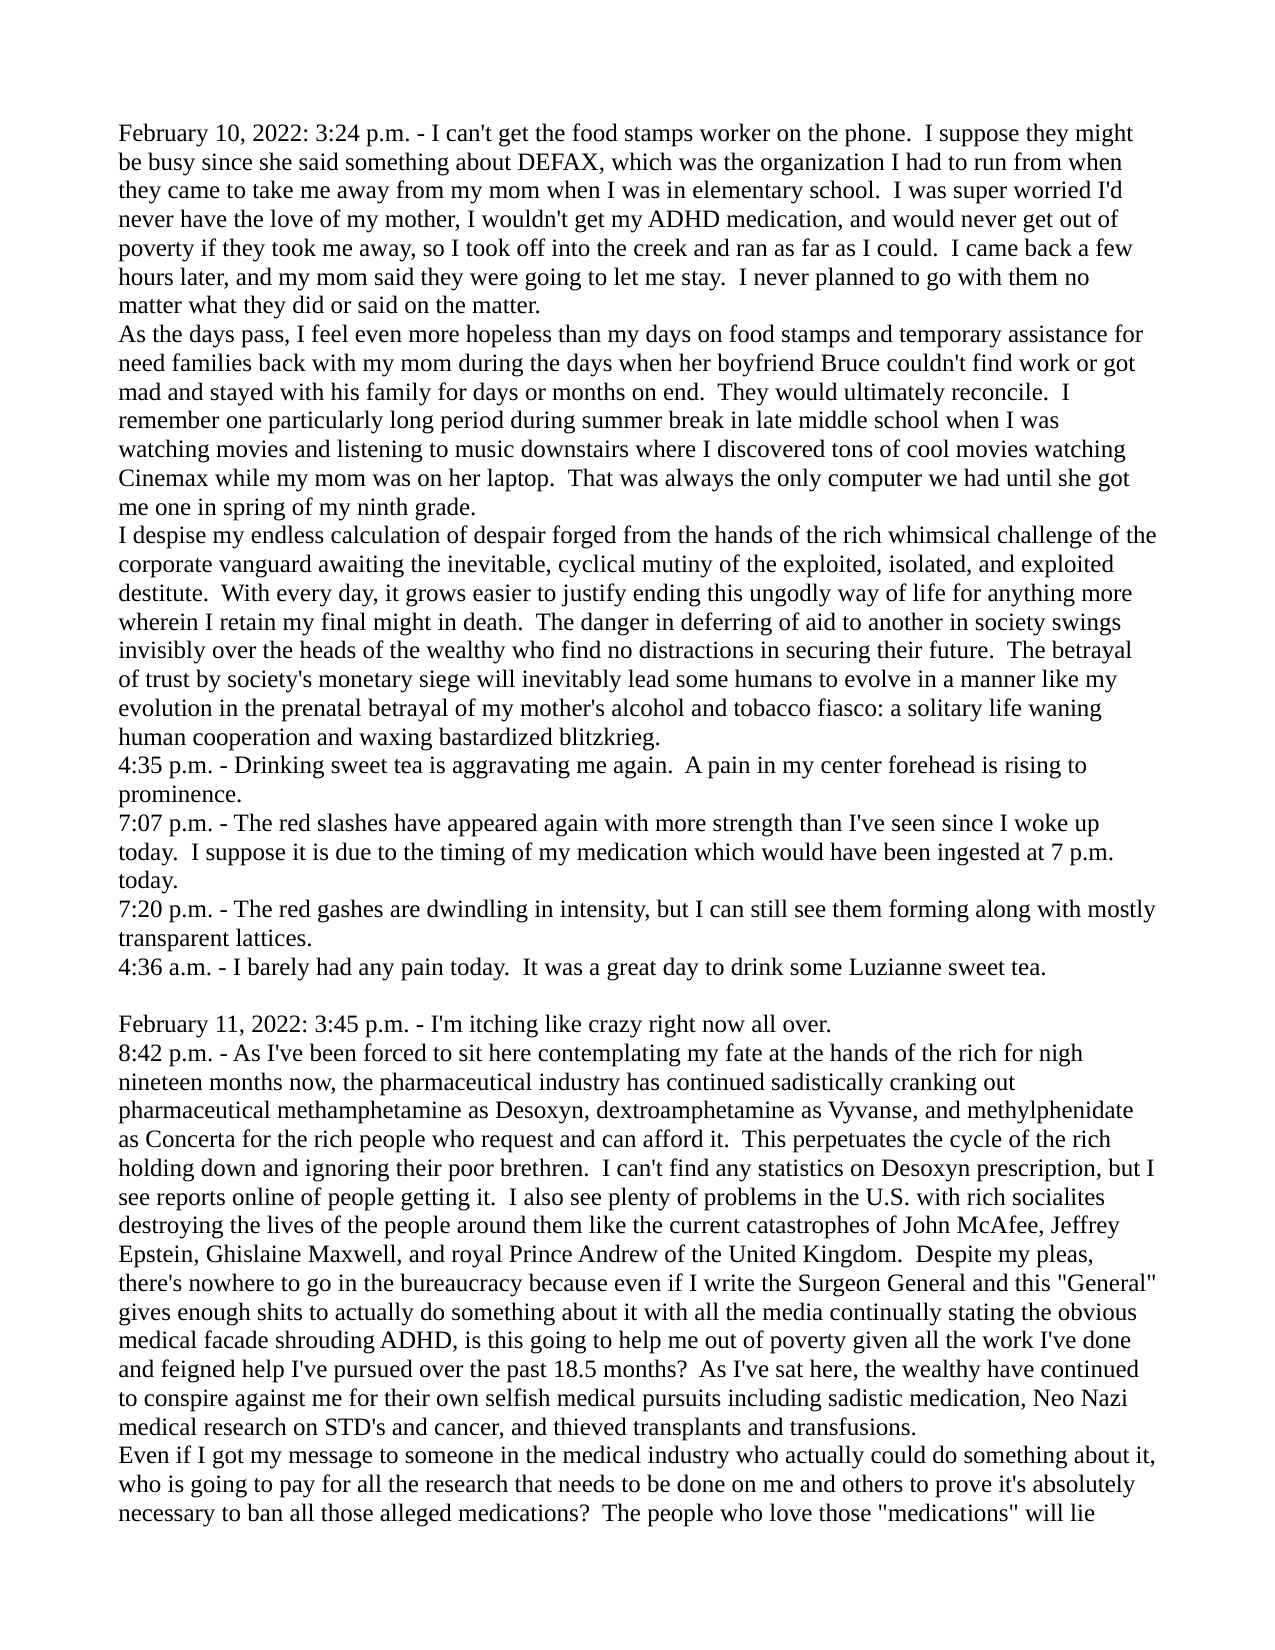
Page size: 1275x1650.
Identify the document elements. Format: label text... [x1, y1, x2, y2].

text February 11, 2022: 3:45 p.m. - I'm itching like crazy right now all over. [118, 1009, 1157, 1038]
text Even if I got my message to someone in the medical industry who actually could do something about it, who is going to pay for all the research that needs to be done on me and others to prove it's absolutely necessary to ban all those alleged medications? The people who love those "medications" will lie [118, 1441, 1157, 1527]
text As the days pass, I feel even more hopeless than my days on food stamps and temporary assistance for need families back with my mom during the days when her boyfriend Bruce couldn't find work or got mad and stayed with his family for days or months on end. They would ultimately reconcile. I remember one particularly long period during summer break in late middle school when I was watching movies and listening to music downstairs where I discovered tons of cool movies watching Cinemax while my mom was on her laptop. That was always the only computer we had until she got me one in spring of my ninth grade. [118, 319, 1157, 521]
text 7:20 p.m. - The red gashes are dwindling in intensity, but I can still see them forming along with mostly transparent lattices. [118, 894, 1157, 952]
text February 10, 2022: 3:24 p.m. - I can't get the food stamps worker on the phone. I suppose they might be busy since she said something about DEFAX, which was the organization I had to run from when they came to take me away from my mom when I was in elementary school. I was super worried I'd never have the love of my mother, I wouldn't get my ADHD medication, and would never get out of poverty if they took me away, so I took off into the creek and ran as far as I could. I came back a few hours later, and my mom said they were going to let me stay. I never planned to go with them no matter what they did or said on the matter. [118, 118, 1157, 319]
text 4:35 p.m. - Drinking sweet tea is aggravating me again. A pain in my center forehead is rising to prominence. [118, 751, 1157, 808]
text 7:07 p.m. - The red slashes have appeared again with more strength than I've seen since I woke up today. I suppose it is due to the timing of my medication which would have been ingested at 7 p.m. today. [118, 808, 1157, 894]
text 4:36 a.m. - I barely had any pain today. It was a great day to drink some Luzianne sweet tea. [118, 952, 1157, 981]
text I despise my endless calculation of despair forged from the hands of the rich whimsical challenge of the corporate vanguard awaiting the inevitable, cyclical mutiny of the exploited, isolated, and exploited destitute. With every day, it grows easier to justify ending this ungodly way of life for anything more wherein I retain my final might in death. The danger in deferring of aid to another in society swings invisibly over the heads of the wealthy who find no distractions in securing their future. The betrayal of trust by society's monetary siege will inevitably lead some humans to evolve in a manner like my evolution in the prenatal betrayal of my mother's alcohol and tobacco fiasco: a solitary life waning human cooperation and waxing bastardized blitzkrieg. [118, 521, 1157, 751]
text 8:42 p.m. - As I've been forced to sit here contemplating my fate at the hands of the rich for nigh nineteen months now, the pharmaceutical industry has continued sadistically cranking out pharmaceutical methamphetamine as Desoxyn, dextroamphetamine as Vyvanse, and methylphenidate as Concerta for the rich people who request and can afford it. This perpetuates the cycle of the rich holding down and ignoring their poor brethren. I can't find any statistics on Desoxyn prescription, but I see reports online of people getting it. I also see plenty of problems in the U.S. with rich socialites destroying the lives of the people around them like the current catastrophes of John McAfee, Jeffrey Epstein, Ghislaine Maxwell, and royal Prince Andrew of the United Kingdom. Despite my pleas, there's nowhere to go in the bureaucracy because even if I write the Surgeon General and this "General" gives enough shits to actually do something about it with all the media continually stating the obvious medical facade shrouding ADHD, is this going to help me out of poverty given all the work I've done and feigned help I've pursued over the past 18.5 months? As I've sat here, the wealthy have continued to conspire against me for their own selfish medical pursuits including sadistic medication, Neo Nazi medical research on STD's and cancer, and thieved transplants and transfusions. [118, 1038, 1157, 1441]
